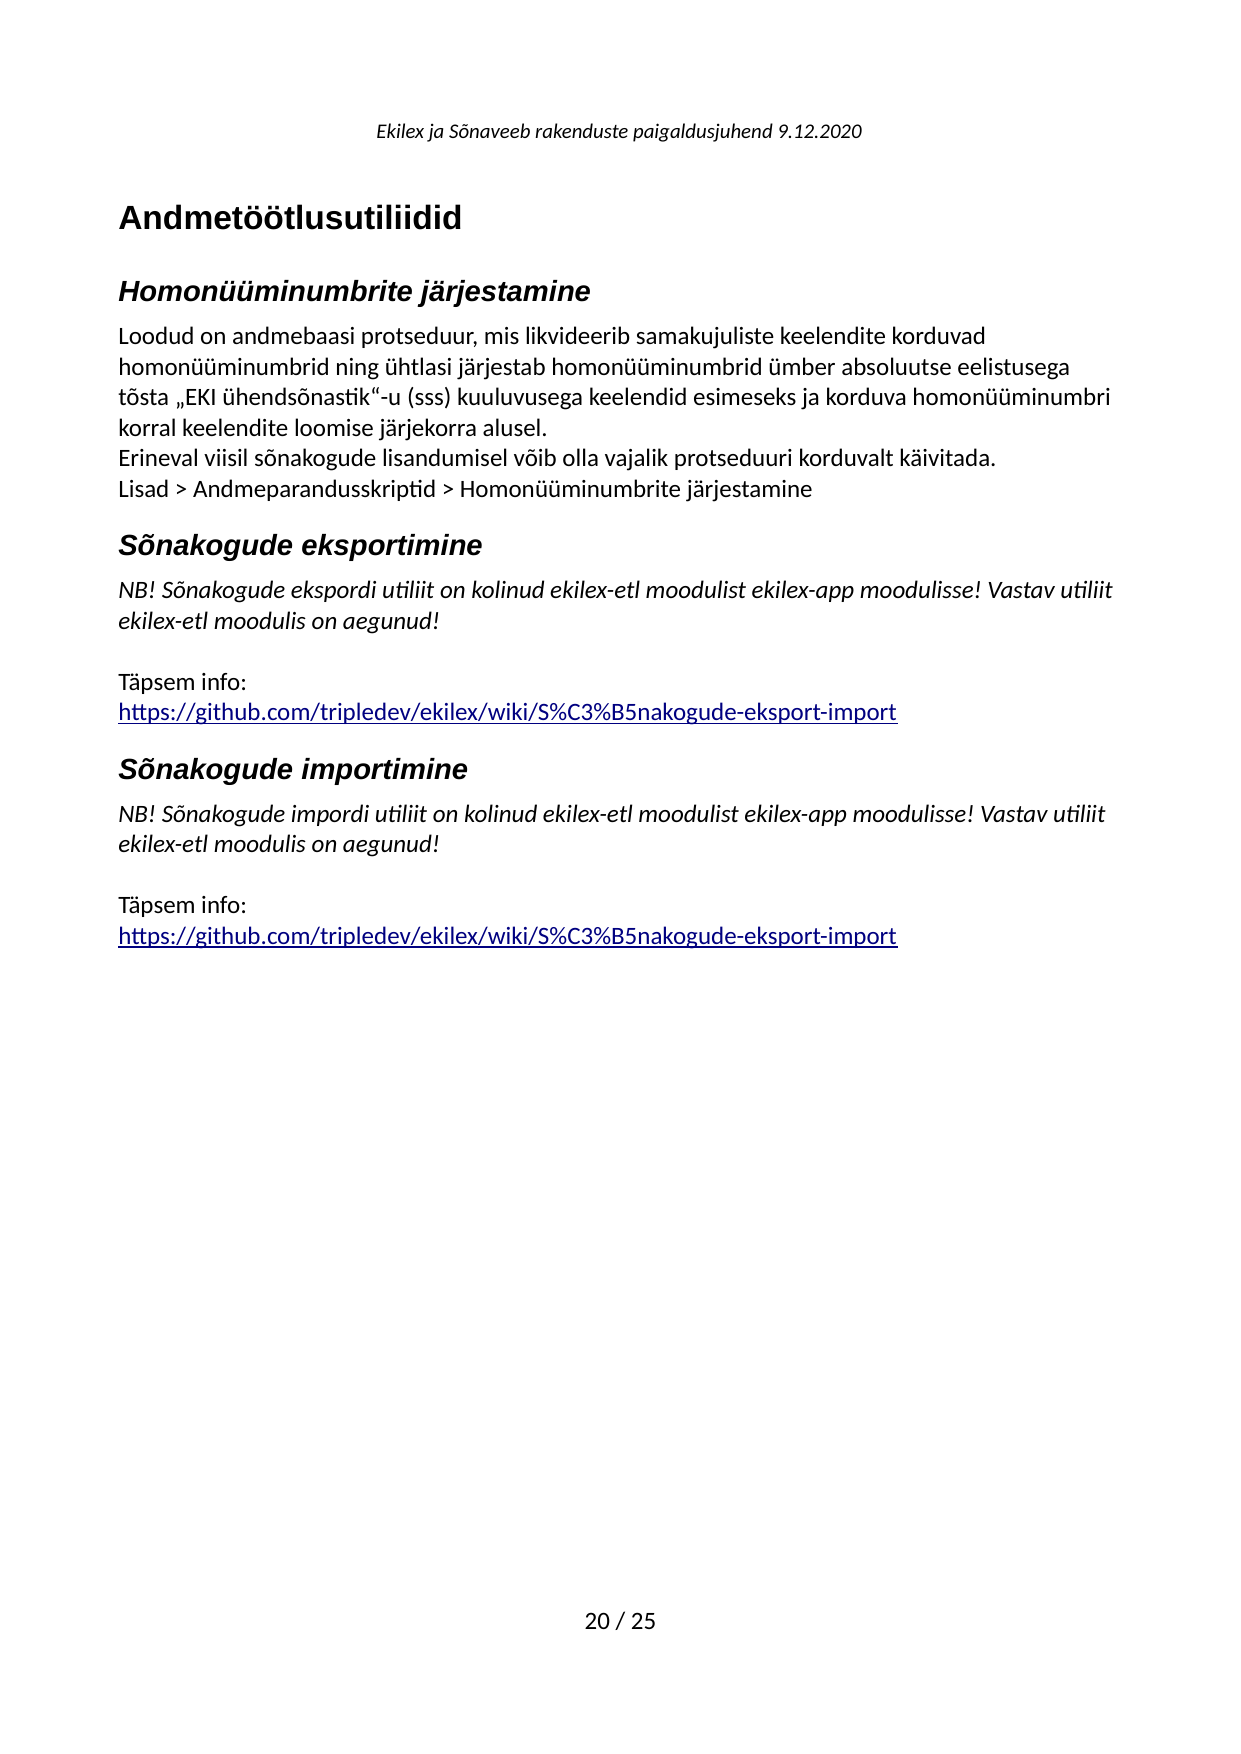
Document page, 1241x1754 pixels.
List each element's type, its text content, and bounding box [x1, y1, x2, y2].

text Täpsem info: [118, 666, 1122, 696]
text NB! Sõnakogude ekspordi utiliit on kolinud ekilex-etl moodulist ekilex-app moodulisse! Vastav utiliit ekilex-etl moodulis on aegunud! [118, 574, 1122, 635]
subtitle Andmetöötlusutiliidid [118, 198, 1122, 237]
text https://github.com/tripledev/ekilex/wiki/S%C3%B5nakogude-eksport-import [118, 696, 1122, 727]
text https://github.com/tripledev/ekilex/wiki/S%C3%B5nakogude-eksport-import [118, 920, 1122, 951]
subtitle Sõnakogude eksportimine [118, 528, 1122, 562]
text Täpsem info: [118, 889, 1122, 920]
text Loodud on andmebaasi protseduur, mis likvideerib samakujuliste keelendite korduvad homonüüminumbrid ning ühtlasi järjestab homonüüminumbrid ümber absoluutse eelistusega tõsta „EKI ühendsõnastik“-u (sss) kuuluvusega keelendid esimeseks ja korduva homonüüminumbri korral keelendite loomise järjekorra alusel. [118, 320, 1122, 442]
text Erineval viisil sõnakogude lisandumisel võib olla vajalik protseduuri korduvalt käivitada. [118, 442, 1122, 473]
text Lisad > Andmeparandusskriptid > Homonüüminumbrite järjestamine [118, 473, 1122, 503]
text NB! Sõnakogude impordi utiliit on kolinud ekilex-etl moodulist ekilex-app moodulisse! Vastav utiliit ekilex-etl moodulis on aegunud! [118, 798, 1122, 859]
subtitle Homonüüminumbrite järjestamine [118, 274, 1122, 308]
subtitle Sõnakogude importimine [118, 752, 1122, 786]
